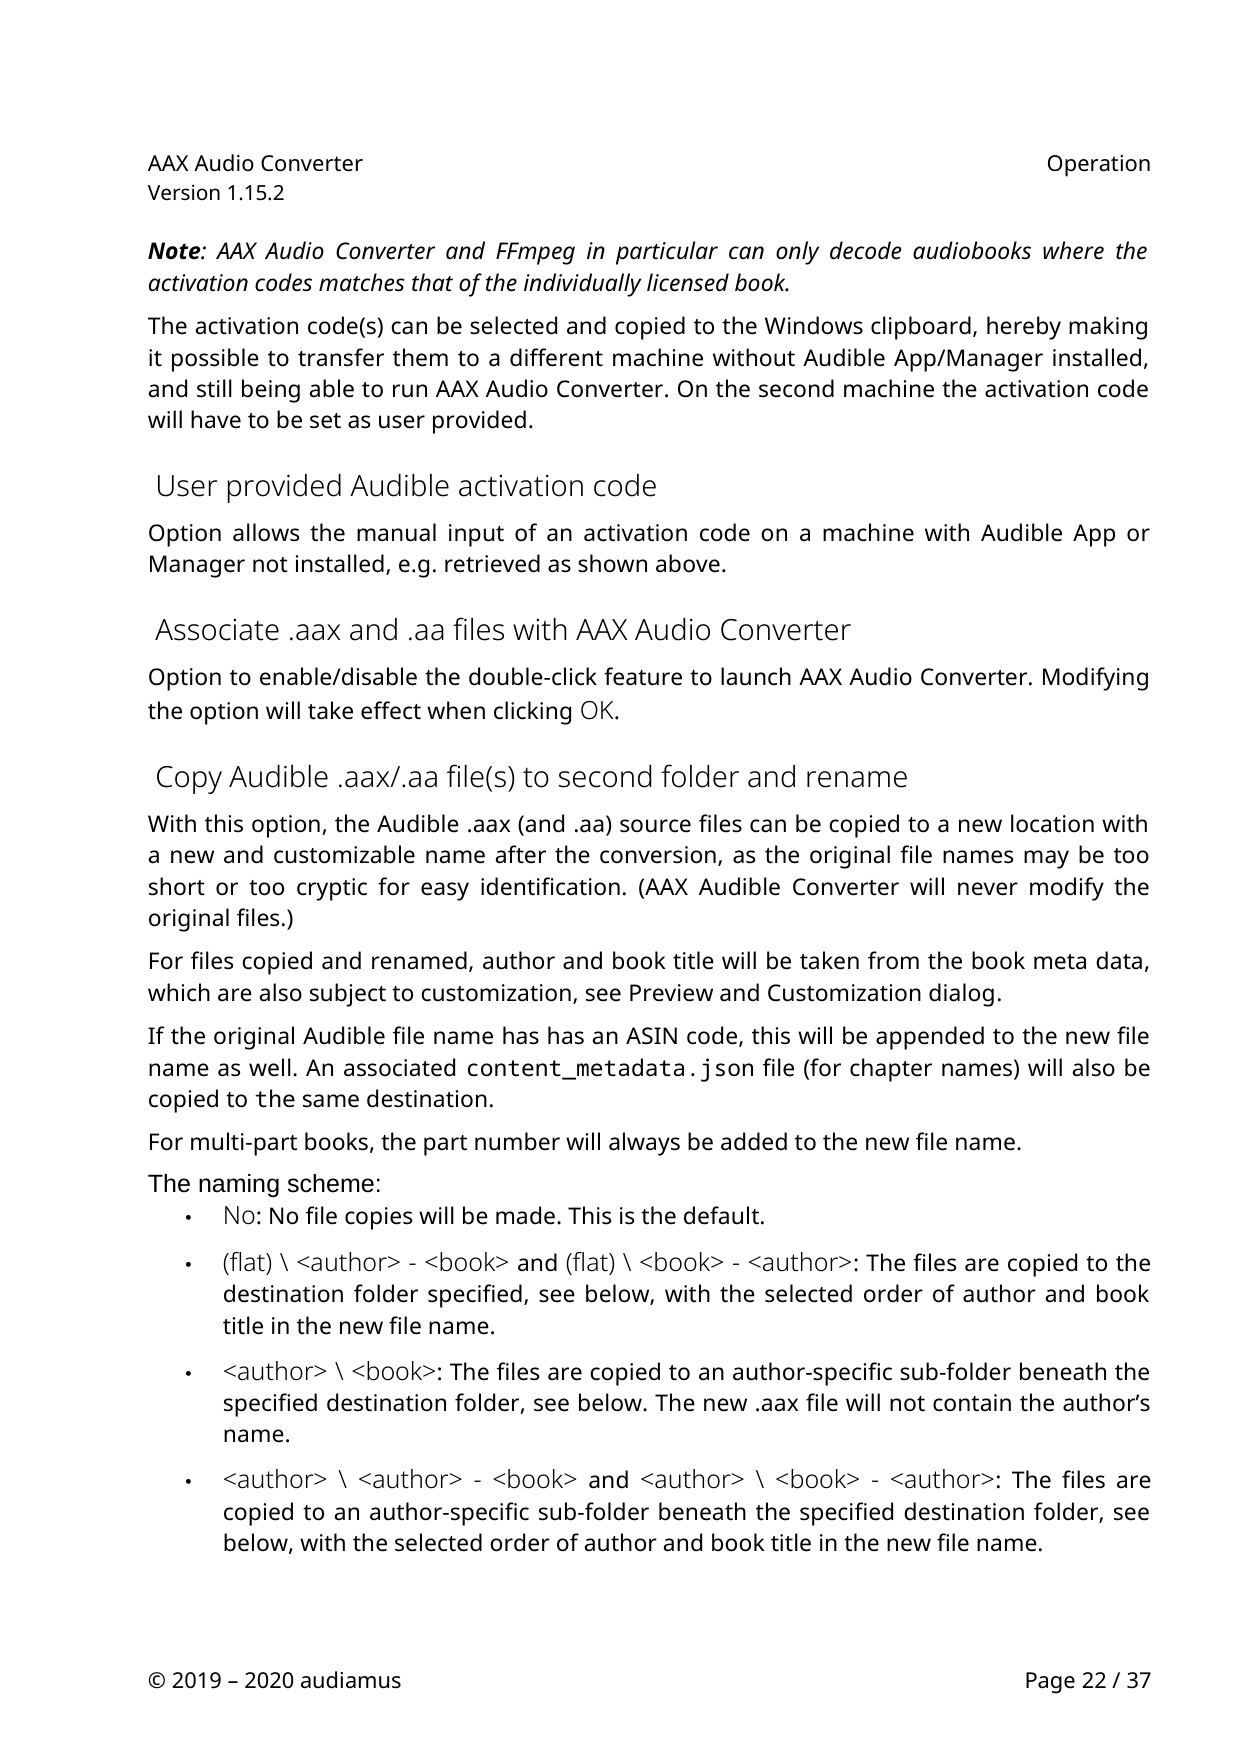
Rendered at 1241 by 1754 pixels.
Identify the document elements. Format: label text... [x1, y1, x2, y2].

list (flat) \ <author> - <book> and (flat) \ <book> - <author>: The files are copied to the destination folder specified, see below, with the selected order of author and book title in the new file name. [185, 1244, 1152, 1341]
text With this option, the Audible .aax (and .aa) source files can be copied to a new location with a new and customizable name after the conversion, as the original file names may be too short or too cryptic for easy identification. (AAX Audible Converter will never modify the original files.) [148, 808, 1152, 933]
text Option allows the manual input of an activation code on a machine with Audible App or Manager not installed, e.g. retrieved as shown above. [148, 517, 1152, 579]
subtitle Copy Audible .aax/.aa file(s) to second folder and rename [148, 756, 1152, 796]
text Option to enable/disable the double-click feature to launch AAX Audio Converter. Modifying the option will take effect when clicking OK. [148, 661, 1152, 726]
list No: No file copies will be made. This is the default. [185, 1198, 1152, 1232]
text The activation code(s) can be selected and copied to the Windows clipboard, hereby making it possible to transfer them to a different machine without Audible App/Manager installed, and still being able to run AAX Audio Converter. On the second machine the activation code will have to be set as user provided. [148, 310, 1152, 435]
subtitle User provided Audible activation code [148, 465, 1152, 505]
text The naming scheme: [148, 1170, 1152, 1198]
text If the original Audible file name has has an ASIN code, this will be appended to the new file name as well. An associated content_metadata.json file (for chapter names) will also be copied to the same destination. [148, 1020, 1152, 1114]
subtitle Associate .aax and .aa files with AAX Audio Converter [148, 609, 1152, 649]
list <author> \ <book>: The files are copied to an author-specific sub-folder beneath the specified destination folder, see below. The new .aax file will not contain the author’s name. [185, 1353, 1152, 1450]
text For multi-part books, the part number will always be added to the new file name. [148, 1126, 1152, 1158]
text Note: AAX Audio Converter and FFmpeg in particular can only decode audiobooks where the activation codes matches that of the individually licensed book. [148, 235, 1152, 298]
list <author> \ <author> - <book> and <author> \ <book> - <author>: The files are copied to an author-specific sub-folder beneath the specified destination folder, see below, with the selected order of author and book title in the new file name. [185, 1462, 1152, 1558]
text For files copied and renamed, author and book title will be taken from the book meta data, which are also subject to customization, see Preview and Customization dialog. [148, 945, 1152, 1008]
